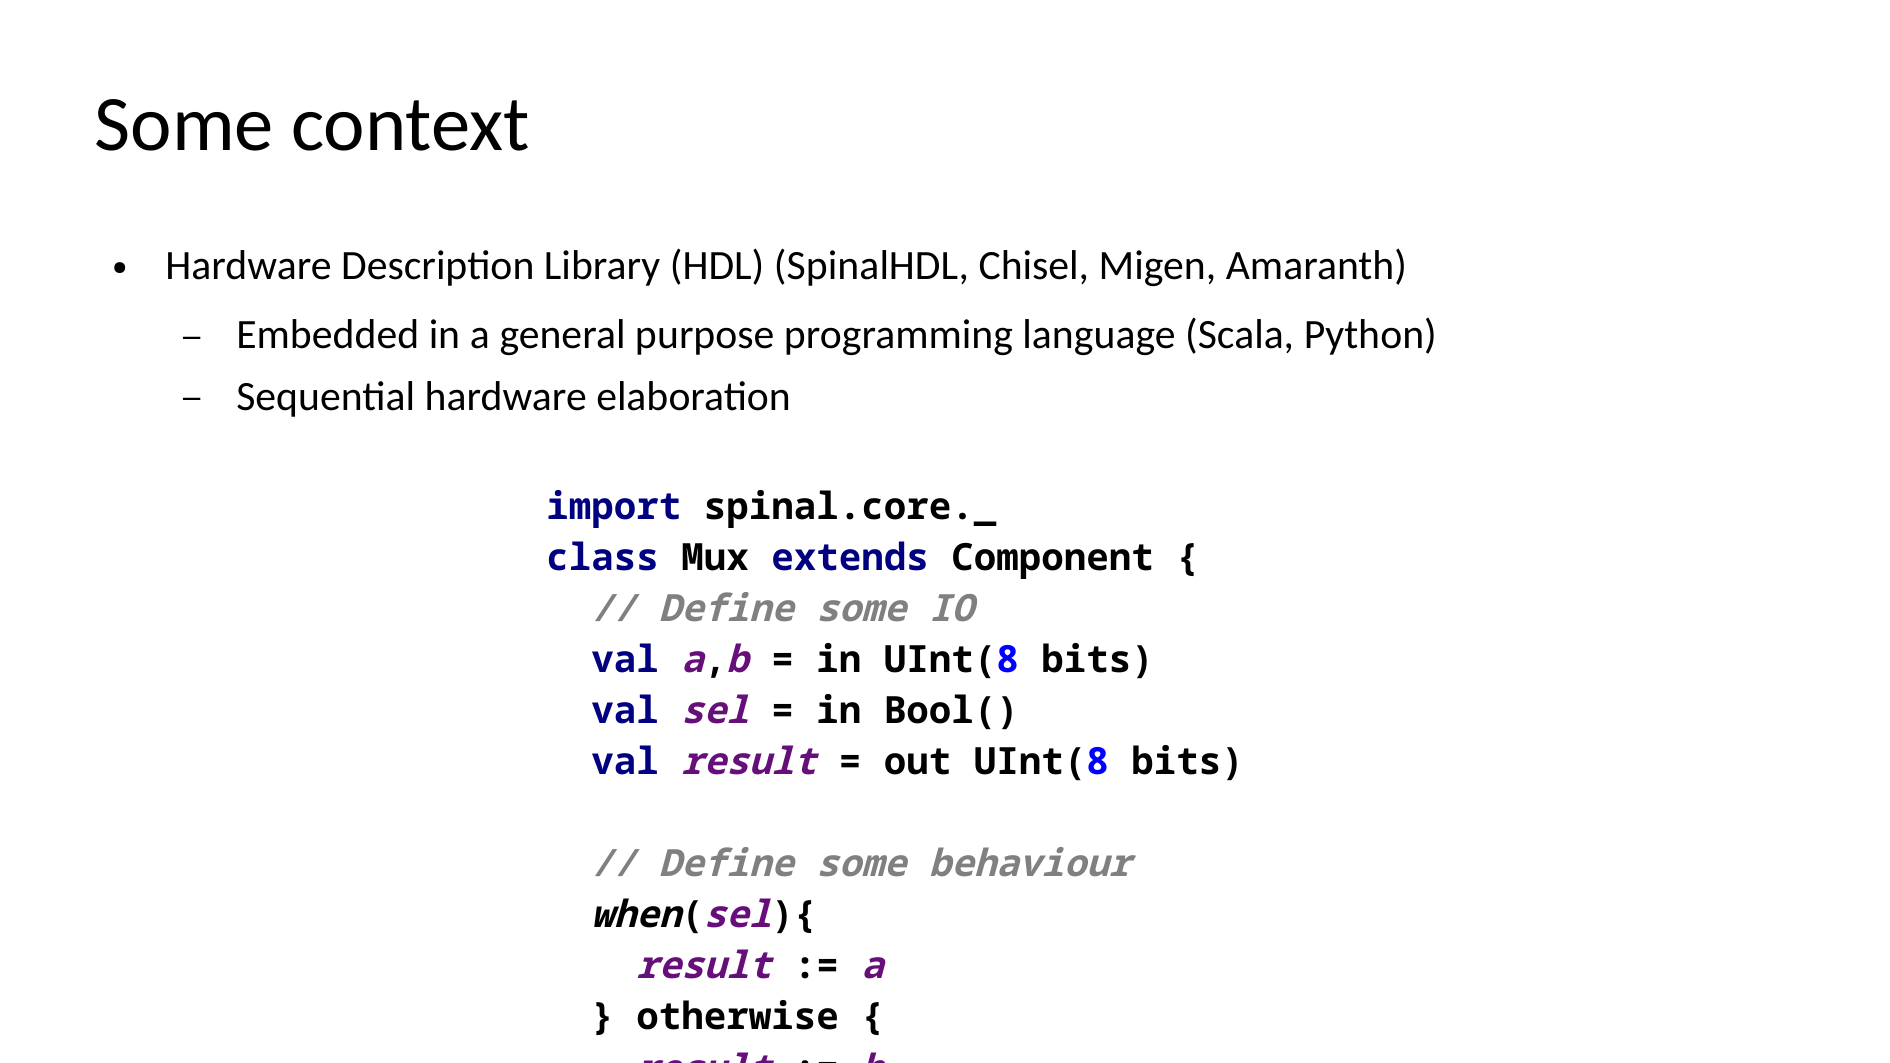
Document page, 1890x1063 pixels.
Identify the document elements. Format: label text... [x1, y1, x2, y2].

list Hardware Description Library (HDL) (SpinalHDL, Chisel, Migen, Amaranth) Embedded in a general purpose programming language (Scala, Python) Sequential hardware elaboration [94, 248, 1878, 1063]
title Some context [94, 42, 1796, 220]
text_box import spinal.core._ class Mux extends Component { // Define some IO val a,b = in UInt(8 bits) val sel = in Bool() val result = out UInt(8 bits) // Define some behaviour when(sel){ result := a } otherwise { result := b } } [531, 472, 1300, 1028]
